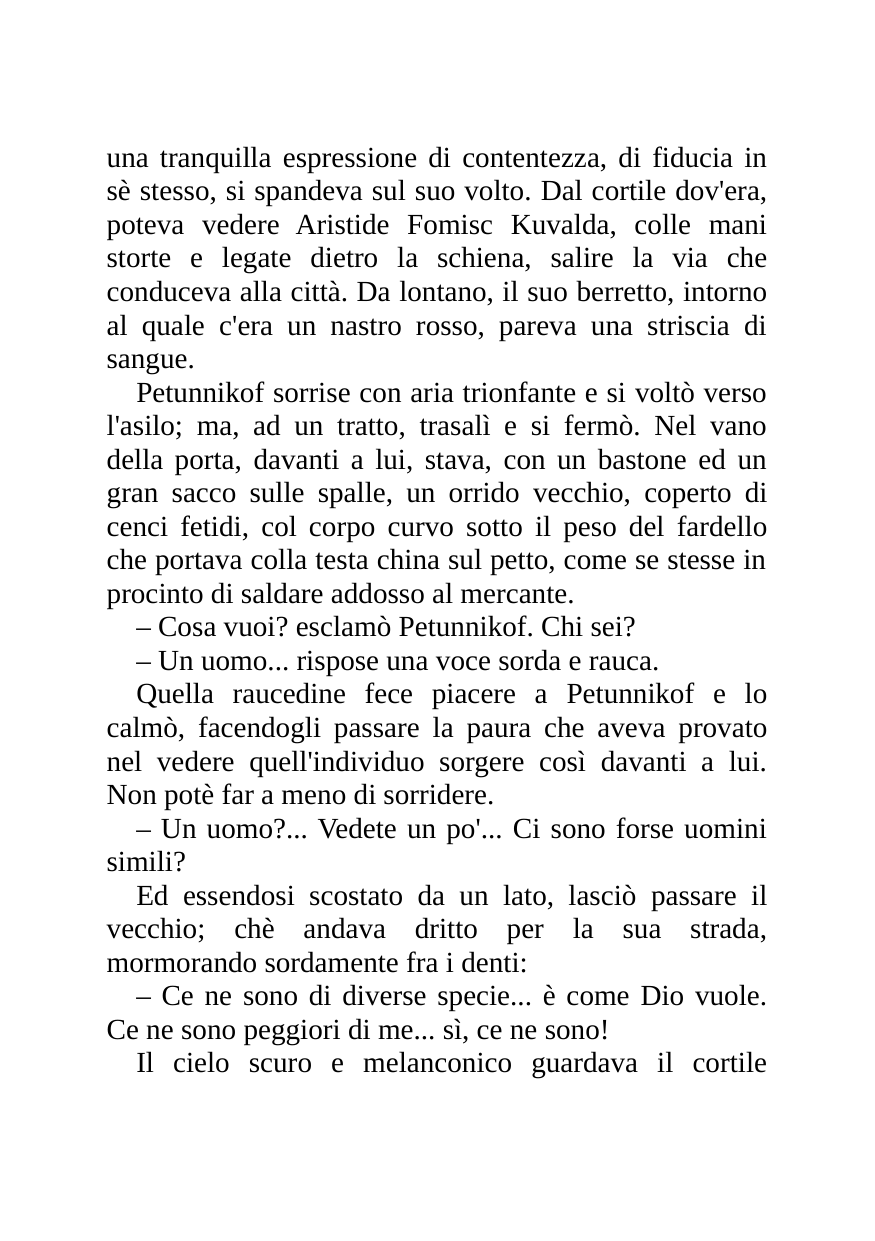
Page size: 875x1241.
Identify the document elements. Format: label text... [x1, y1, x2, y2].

text Petunnikof sorrise con aria trionfante e si voltò verso l'asilo; ma, ad un tratto, trasalì e si fermò. Nel vano della porta, davanti a lui, stava, con un bastone ed un gran sacco sulle spalle, un orrido vecchio, coperto di cenci fetidi, col corpo curvo sotto il peso del fardello che portava colla testa china sul petto, come se stesse in procinto di saldare addosso al mercante. [106, 375, 768, 609]
text – Ce ne sono di diverse specie... è come Dio vuole. Ce ne sono peggiori di me... sì, ce ne sono! [106, 978, 768, 1046]
text Ed essendosi scostato da un lato, lasciò passare il vecchio; chè andava dritto per la sua strada, mormorando sordamente fra i denti: [106, 878, 768, 978]
text una tranquilla espressione di contentezza, di fiducia in sè stesso, si spandeva sul suo volto. Dal cortile dov'era, poteva vedere Aristide Fomisc Kuvalda, colle mani storte e legate dietro la schiena, salire la via che conduceva alla città. Da lontano, il suo berretto, intorno al quale c'era un nastro rosso, pareva una striscia di sangue. [106, 140, 768, 375]
text – Un uomo?... Vedete un po'... Ci sono forse uomini simili? [106, 811, 768, 878]
text Il cielo scuro e melanconico guardava il cortile [106, 1046, 768, 1079]
text Quella raucedine fece piacere a Petunnikof e lo calmò, facendogli passare la paura che aveva provato nel vedere quell'individuo sorgere così davanti a lui. Non potè far a meno di sorridere. [106, 677, 768, 811]
text – Un uomo... rispose una voce sorda e rauca. [106, 643, 768, 677]
text – Cosa vuoi? esclamò Petunnikof. Chi sei? [106, 609, 768, 643]
